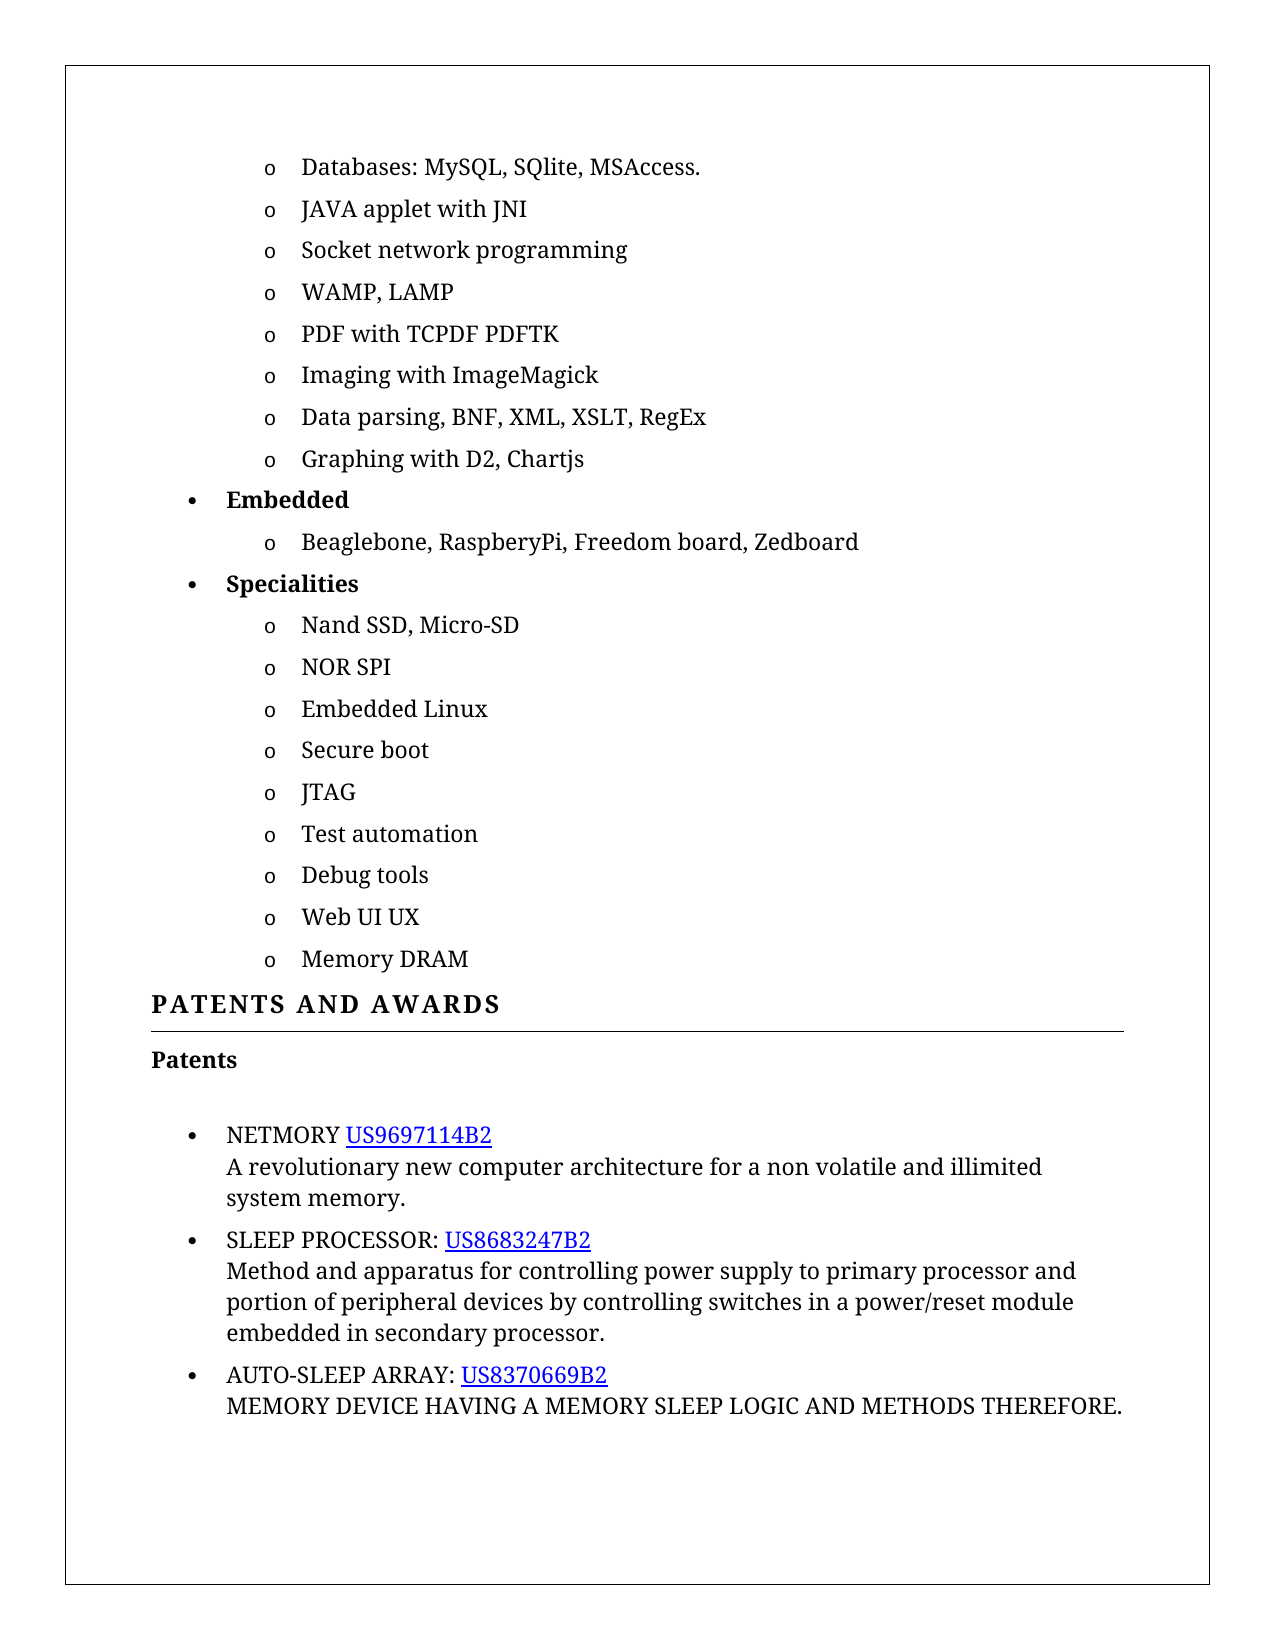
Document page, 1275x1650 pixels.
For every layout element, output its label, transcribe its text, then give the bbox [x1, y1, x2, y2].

list PDF with TCPDF PDFTK [263, 318, 1124, 349]
list Nand SSD, Micro-SD [263, 609, 1124, 641]
list Beaglebone, RaspberyPi, Freedom board, Zedboard [263, 526, 1124, 557]
list Embedded Linux [263, 693, 1124, 724]
list JTAG [263, 776, 1124, 807]
list Databases: MySQL, SQlite, MSAccess. [263, 151, 1124, 182]
list NETMORY US9697114B2 A revolutionary new computer architecture for a non volatile and illimited system memory. [188, 1119, 1124, 1213]
list Imaging with ImageMagick [263, 359, 1124, 391]
list Memory DRAM [263, 943, 1124, 974]
list SLEEP PROCESSOR: US8683247B2 Method and apparatus for controlling power supply to primary processor and portion of peripheral devices by controlling switches in a power/reset module embedded in secondary processor. [188, 1224, 1124, 1349]
list Web UI UX [263, 901, 1124, 932]
list Graphing with D2, Chartjs [263, 443, 1124, 474]
list NOR SPI [263, 651, 1124, 682]
list Debug tools [263, 859, 1124, 891]
list Data parsing, BNF, XML, XSLT, RegEx [263, 401, 1124, 432]
list Test automation [263, 818, 1124, 849]
text Patents [151, 1044, 1124, 1107]
list Embedded [188, 484, 1124, 516]
list AUTO-SLEEP ARRAY: US8370669B2 MEMORY DEVICE HAVING A MEMORY SLEEP LOGIC AND METHODS THEREFORE. [188, 1359, 1124, 1422]
list Specialities [188, 568, 1124, 599]
list Socket network programming [263, 234, 1124, 266]
list JAVA applet with JNI [263, 193, 1124, 224]
list Secure boot [263, 734, 1124, 766]
subtitle Patents and Awards [151, 986, 1124, 1031]
list WAMP, LAMP [263, 276, 1124, 307]
